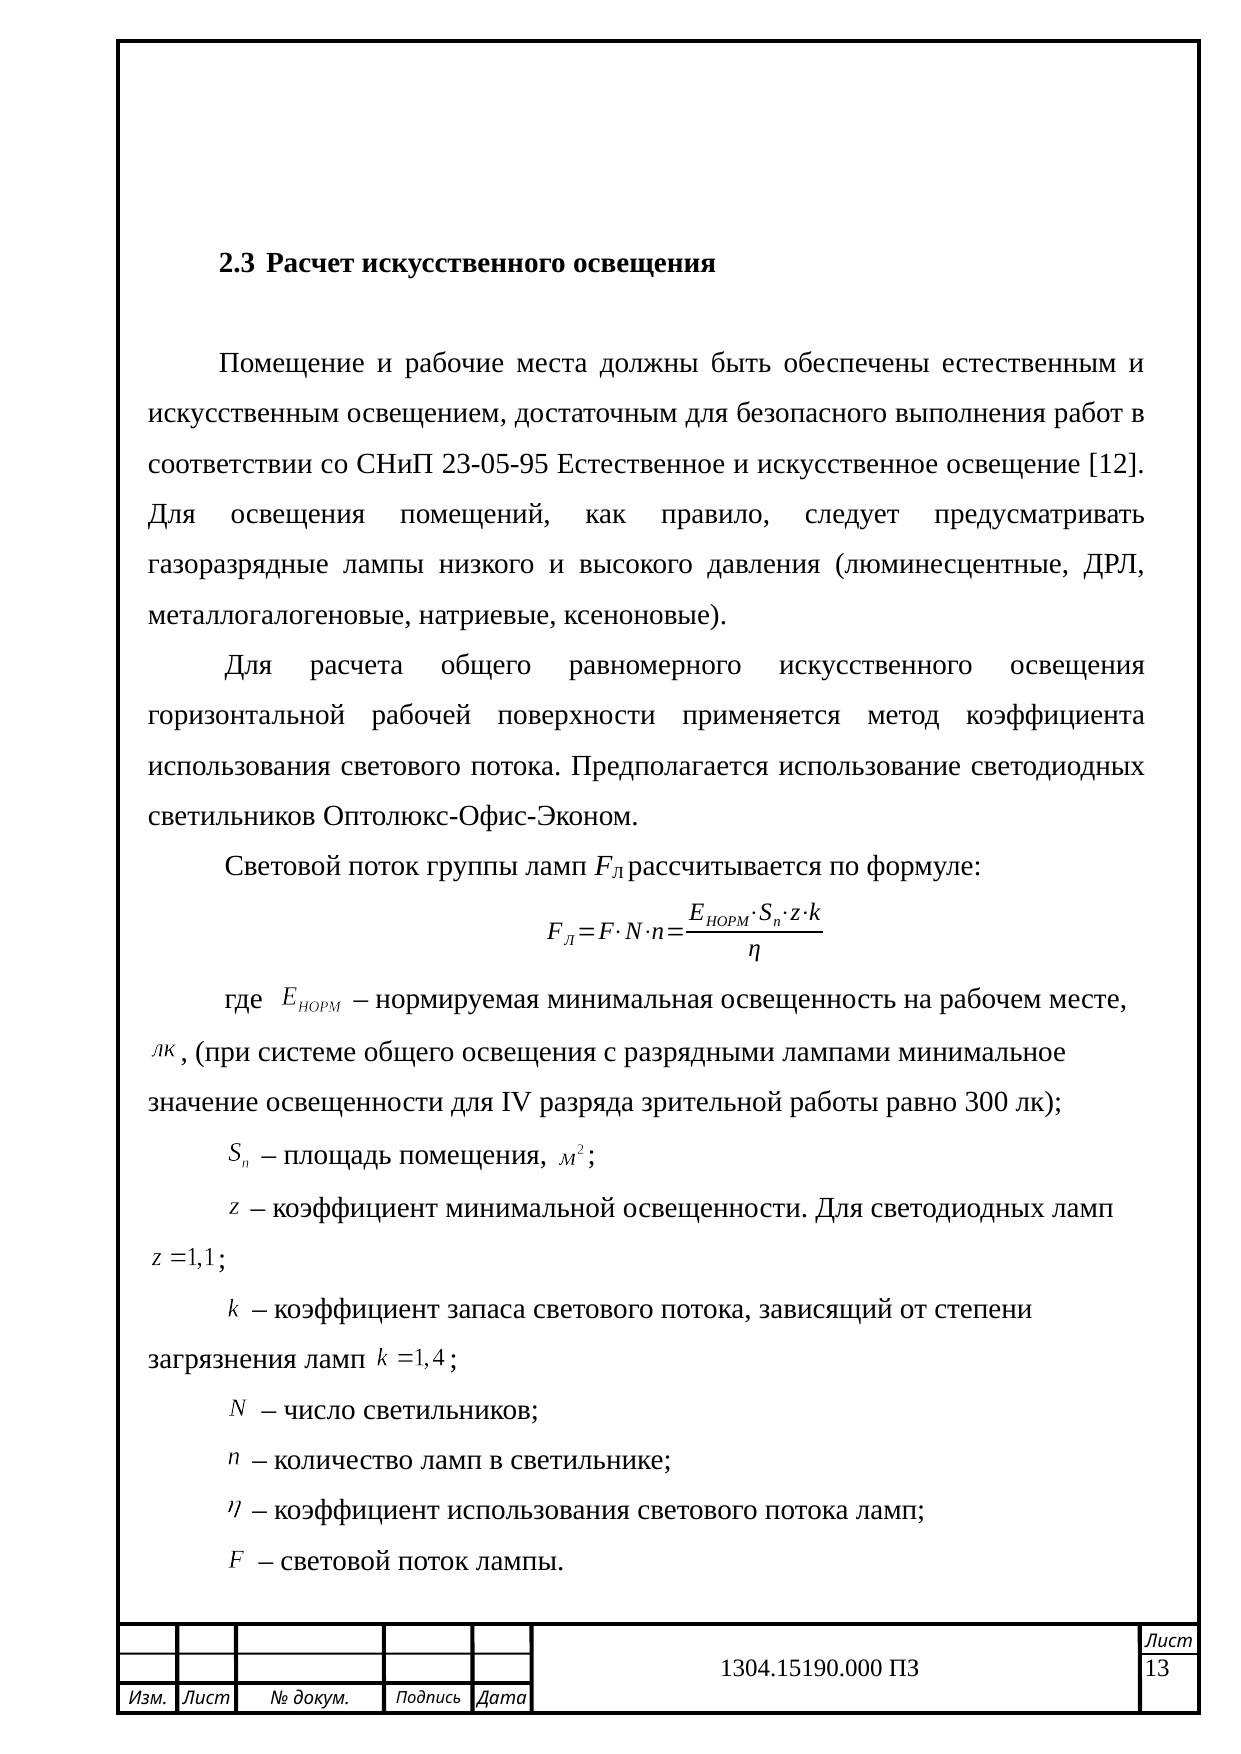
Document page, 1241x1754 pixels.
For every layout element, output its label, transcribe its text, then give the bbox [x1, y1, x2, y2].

text – количество ламп в светильнике; [148, 1442, 1146, 1476]
text – коэффициент минимальной освещенности. Для светодиодных ламп ; [148, 1191, 1146, 1274]
text Помещение и рабочие места должны быть обеспечены естественным и искусственным освещением, достаточным для безопасного выполнения работ в соответствии со СНиП 23-05-95 Естественное и искусственное освещение [12]. Для освещения помещений, как правило, следует предусматривать газоразрядные лампы низкого и высокого давления (люминесцентные, ДРЛ, металлогалогеновые, натриевые, ксеноновые). [148, 345, 1146, 630]
text Световой поток группы ламп FЛ рассчитывается по формуле: [148, 848, 1146, 882]
text – световой поток лампы. [148, 1543, 1146, 1576]
list Расчет искусственного освещения [148, 245, 1146, 278]
text – коэффициент использования светового потока ламп; [148, 1492, 1146, 1526]
text где – нормируемая минимальная освещенность на рабочем месте, , (при системе общего освещения с разрядными лампами минимальное значение освещенности для IV разряда зрительной работы равно 300 лк); [148, 978, 1146, 1118]
text – число светильников; [148, 1392, 1146, 1425]
text – коэффициент запаса светового потока, зависящий от степени загрязнения ламп ; [148, 1291, 1146, 1375]
text – площадь помещения, ; [148, 1135, 1146, 1174]
text Для расчета общего равномерного искусственного освещения горизонтальной рабочей поверхности применяется метод коэффициента использования светового потока. Предполагается использование светодиодных светильников Оптолюкс-Офис-Эконом. [148, 647, 1146, 832]
